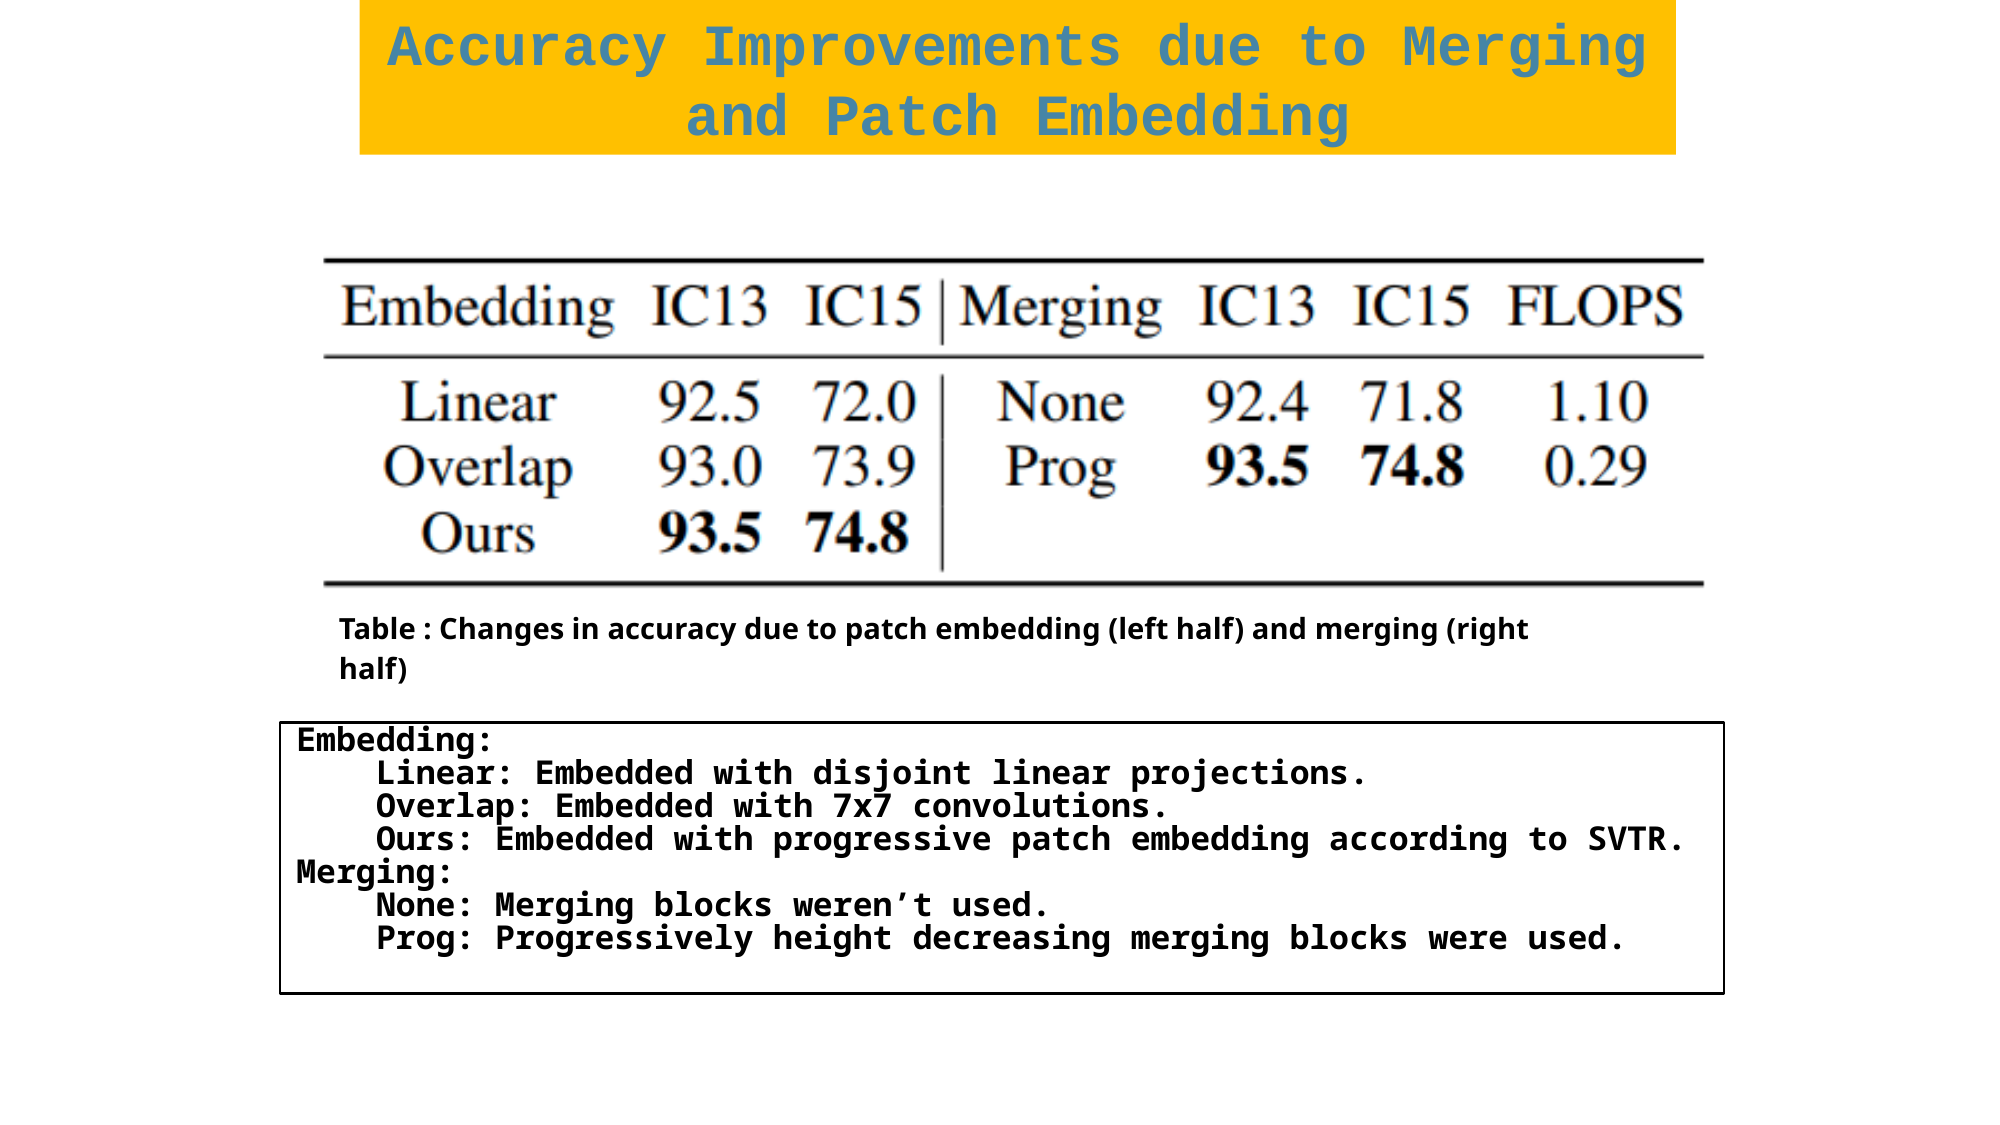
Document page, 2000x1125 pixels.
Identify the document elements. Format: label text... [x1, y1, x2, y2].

picture [302, 242, 1726, 603]
text_box Table : Changes in accuracy due to patch embedding (left half) and merging (right half) [324, 603, 1600, 669]
picture [278, 721, 1726, 995]
text_box Accuracy Improvements due to Merging and Patch Embedding [359, 0, 1676, 155]
